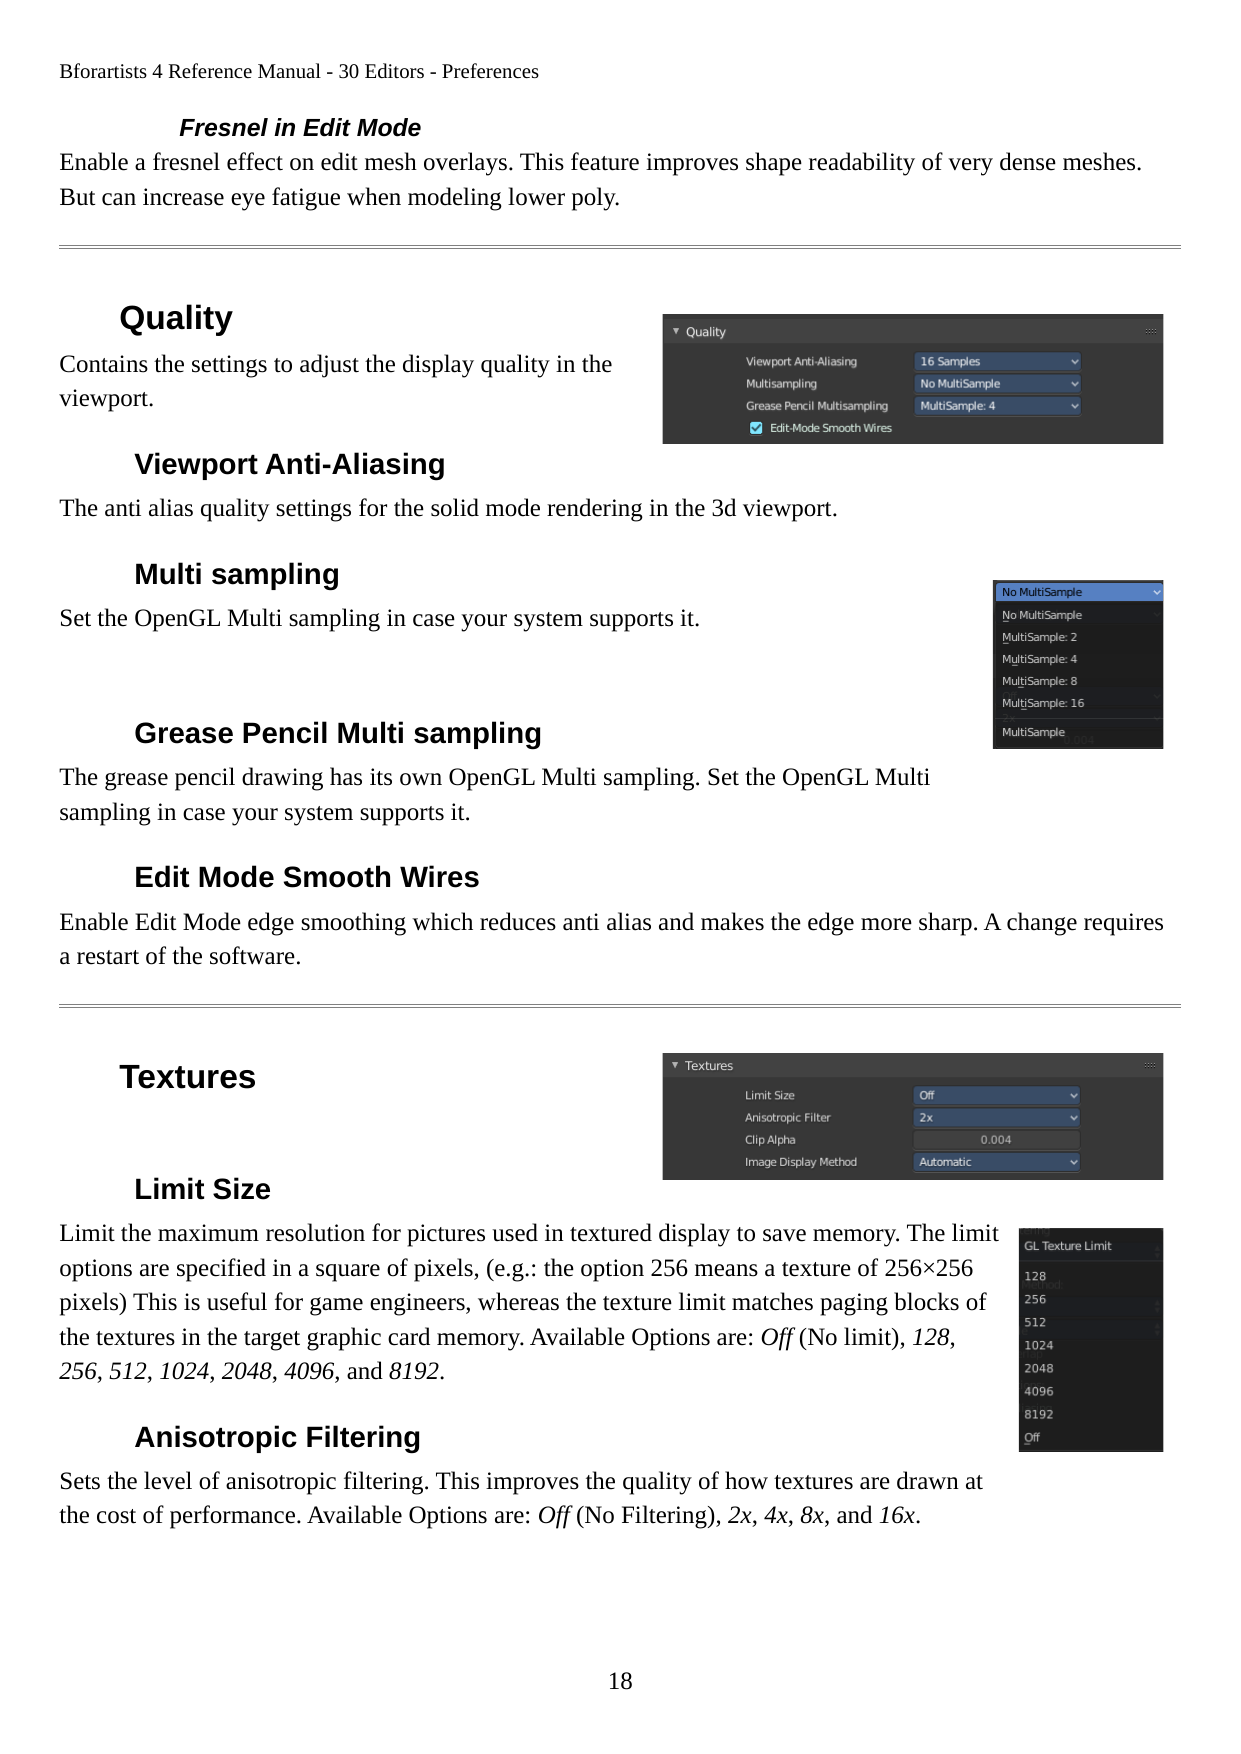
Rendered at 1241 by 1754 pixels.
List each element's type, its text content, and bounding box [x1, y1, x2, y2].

subtitle Fresnel in Edit Mode [59, 113, 1181, 141]
subtitle Viewport Anti-Aliasing [59, 447, 1181, 481]
text Enable Edit Mode edge smoothing which reduces anti alias and makes the edge more sharp. A change requires a restart of the software. [59, 907, 1181, 970]
subtitle Textures [59, 1057, 662, 1096]
subtitle Edit Mode Smooth Wires [59, 860, 1181, 894]
text The grease pencil drawing has its own OpenGL Multi sampling. Set the OpenGL Multi sampling in case your system supports it. [59, 762, 1181, 826]
subtitle Multi sampling [59, 557, 1181, 591]
text Enable a fresnel effect on edit mesh overlays. This feature improves shape readability of very dense meshes. But can increase eye fatigue when modeling lower poly. [59, 147, 1181, 211]
text Set the OpenGL Multi sampling in case your system supports it. [59, 603, 992, 632]
text Contains the settings to adjust the display quality in the viewport. [59, 349, 662, 412]
picture [1018, 1228, 1164, 1452]
picture [662, 1053, 1164, 1180]
subtitle [1164, 1057, 1181, 1096]
subtitle Quality [59, 298, 1181, 337]
subtitle Anisotropic Filtering [59, 1420, 1181, 1453]
text Limit the maximum resolution for pictures used in textured display to save memory. The limit options are specified in a square of pixels, (e.g.: the option 256 means a texture of 256×256 pixels) This is useful for game engineers, whereas the texture limit matches paging blocks of the textures in the target graphic card memory. Available Options are: Off (No limit), 128, 256, 512, 1024, 2048, 4096, and 8192. [59, 1218, 1181, 1385]
picture [662, 314, 1164, 444]
text Sets the level of anisotropic filtering. This improves the quality of how textures are drawn at the cost of performance. Available Options are: Off (No Filtering), 2x, 4x, 8x, and 16x. [59, 1466, 1181, 1529]
text The anti alias quality settings for the solid mode rendering in the 3d viewport. [59, 493, 1181, 522]
subtitle Limit Size [59, 1172, 1181, 1206]
picture [992, 580, 1164, 749]
subtitle Grease Pencil Multi sampling [59, 716, 1181, 750]
